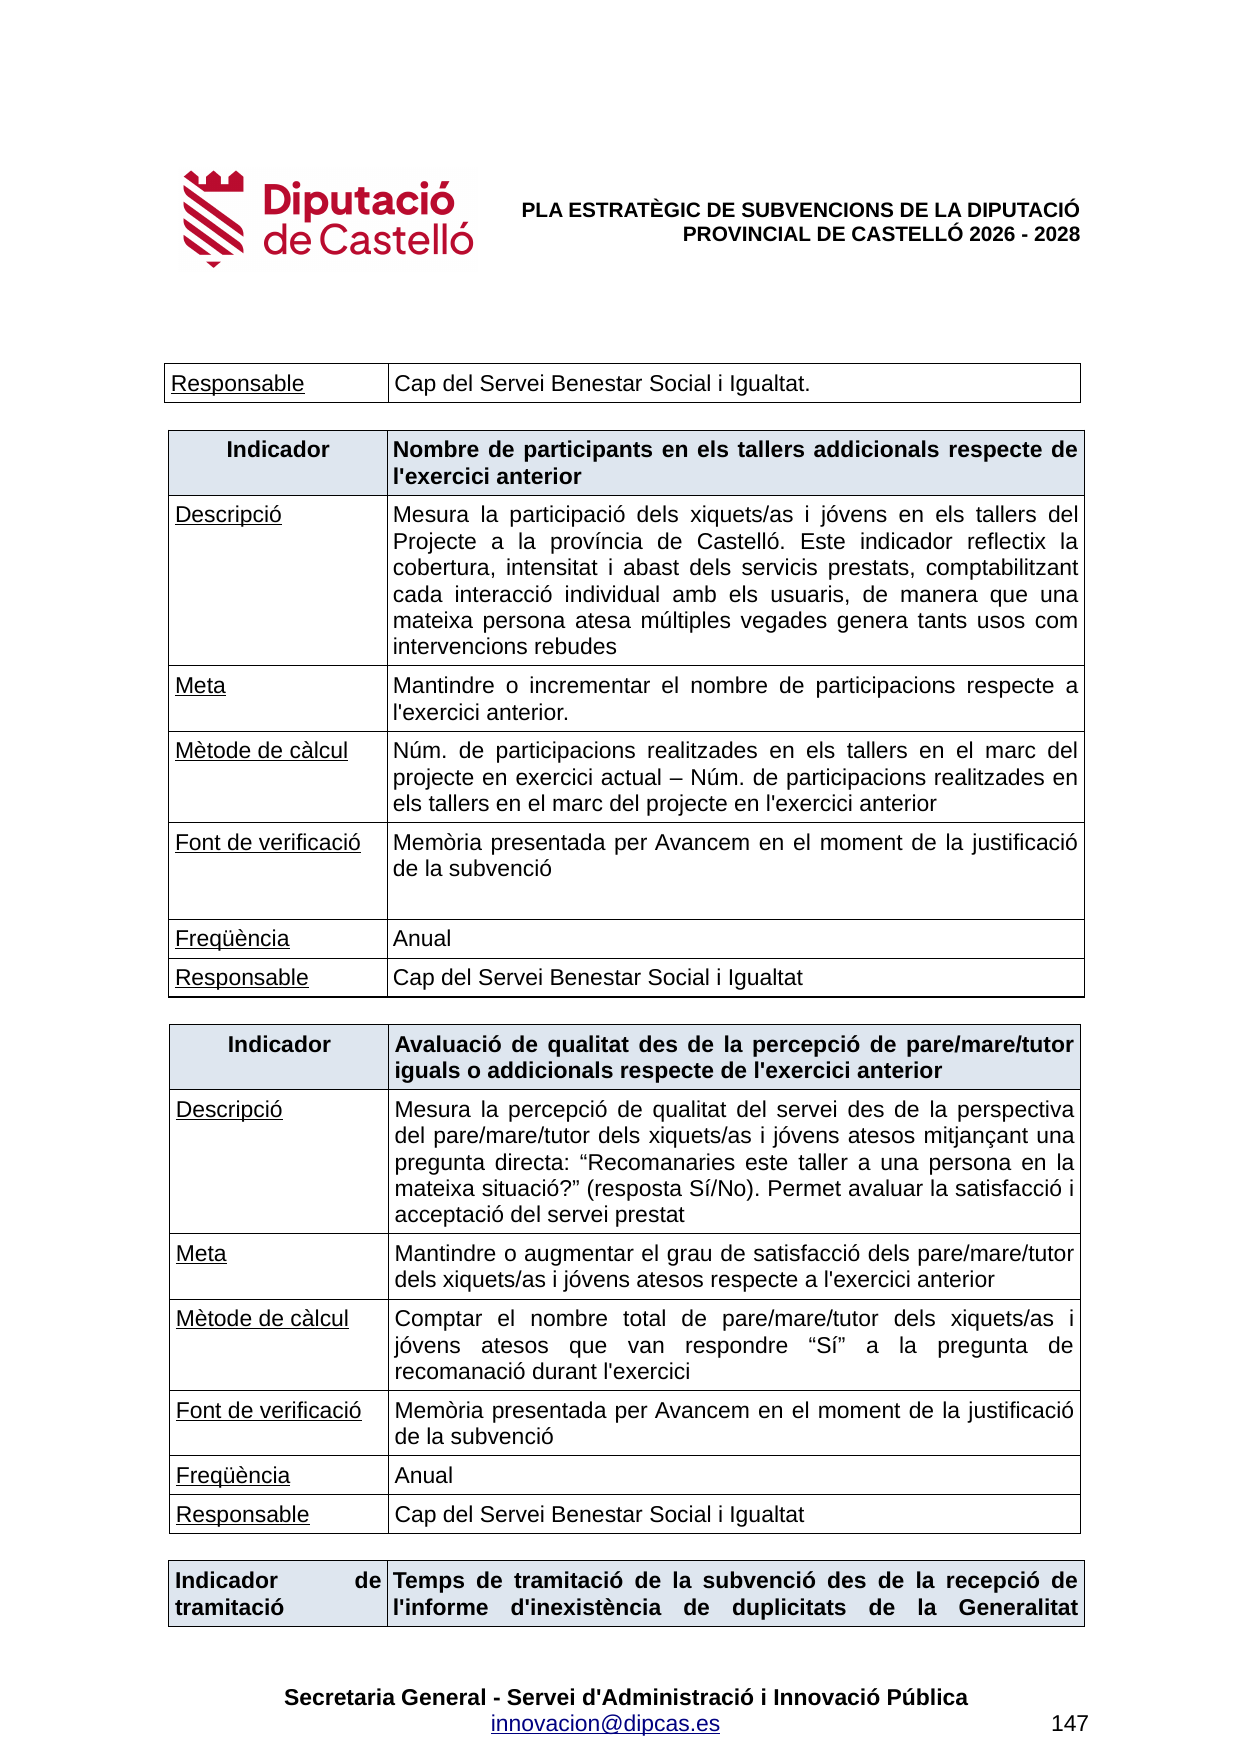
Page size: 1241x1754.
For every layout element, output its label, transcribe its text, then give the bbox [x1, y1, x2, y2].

table_cell Núm. de participacions realitzades en els tallers en el marc del projecte en exercici actual – Núm. de participacions realitzades en els tallers en el marc del projecte en l'exercici anterior [388, 732, 1084, 822]
table_cell Cap del Servei Benestar Social i Igualtat [389, 1495, 1080, 1533]
table_cell Mantindre o incrementar el nombre de participacions respecte a l'exercici anterior. [388, 666, 1084, 731]
table_cell Mantindre o augmentar el grau de satisfacció dels pare/mare/tutor dels xiquets/as i jóvens atesos respecte a l'exercici anterior [389, 1234, 1080, 1298]
table_cell Memòria presentada per Avancem en el moment de la justificació de la subvenció [389, 1391, 1080, 1455]
table_cell Mesura la participació dels xiquets/as i jóvens en els tallers del Projecte a la província de Castelló. Este indicador reflectix la cobertura, intensitat i abast dels servicis prestats, comptabilitzant cada interacció individual amb els usuaris, de manera que una mateixa persona atesa múltiples vegades genera tants usos com intervencions rebudes [388, 496, 1084, 665]
table_cell Responsable [170, 1495, 388, 1533]
table_cell Anual [388, 920, 1084, 957]
table_header Indicador de tramitació [169, 1561, 387, 1626]
table_cell Mètode de càlcul [170, 1300, 388, 1390]
table_cell Font de verificació [170, 1391, 388, 1455]
table_cell Responsable [169, 959, 387, 996]
picture [178, 167, 478, 272]
table_cell Mètode de càlcul [169, 732, 387, 822]
table_cell Memòria presentada per Avancem en el moment de la justificació de la subvenció [388, 823, 1084, 919]
table_cell Anual [389, 1456, 1080, 1494]
table_cell Descripció [169, 496, 387, 665]
table_header Indicador [170, 1025, 388, 1089]
table_cell Cap del Servei Benestar Social i Igualtat. [389, 364, 1080, 402]
table_header Indicador [169, 431, 387, 495]
table_cell Freqüència [169, 920, 387, 957]
table_header Temps de tramitació de la subvenció des de la recepció de l'informe d'inexistència de duplicitats de la Generalitat [388, 1561, 1084, 1626]
table_cell Freqüència [170, 1456, 388, 1494]
table_cell Font de verificació [169, 823, 387, 919]
table_cell Cap del Servei Benestar Social i Igualtat [388, 959, 1084, 996]
table_header Avaluació de qualitat des de la percepció de pare/mare/tutor iguals o addicionals respecte de l'exercici anterior [389, 1025, 1080, 1089]
table_cell Descripció [170, 1090, 388, 1233]
table_cell Meta [170, 1234, 388, 1298]
table_cell Comptar el nombre total de pare/mare/tutor dels xiquets/as i jóvens atesos que van respondre “Sí” a la pregunta de recomanació durant l'exercici [389, 1300, 1080, 1390]
table_cell Responsable [165, 364, 388, 402]
table_cell Meta [169, 666, 387, 731]
table_cell Mesura la percepció de qualitat del servei des de la perspectiva del pare/mare/tutor dels xiquets/as i jóvens atesos mitjançant una pregunta directa: “Recomanaries este taller a una persona en la mateixa situació?” (resposta Sí/No). Permet avaluar la satisfacció i acceptació del servei prestat [389, 1090, 1080, 1233]
table_header Nombre de participants en els tallers addicionals respecte de l'exercici anterior [388, 431, 1084, 495]
